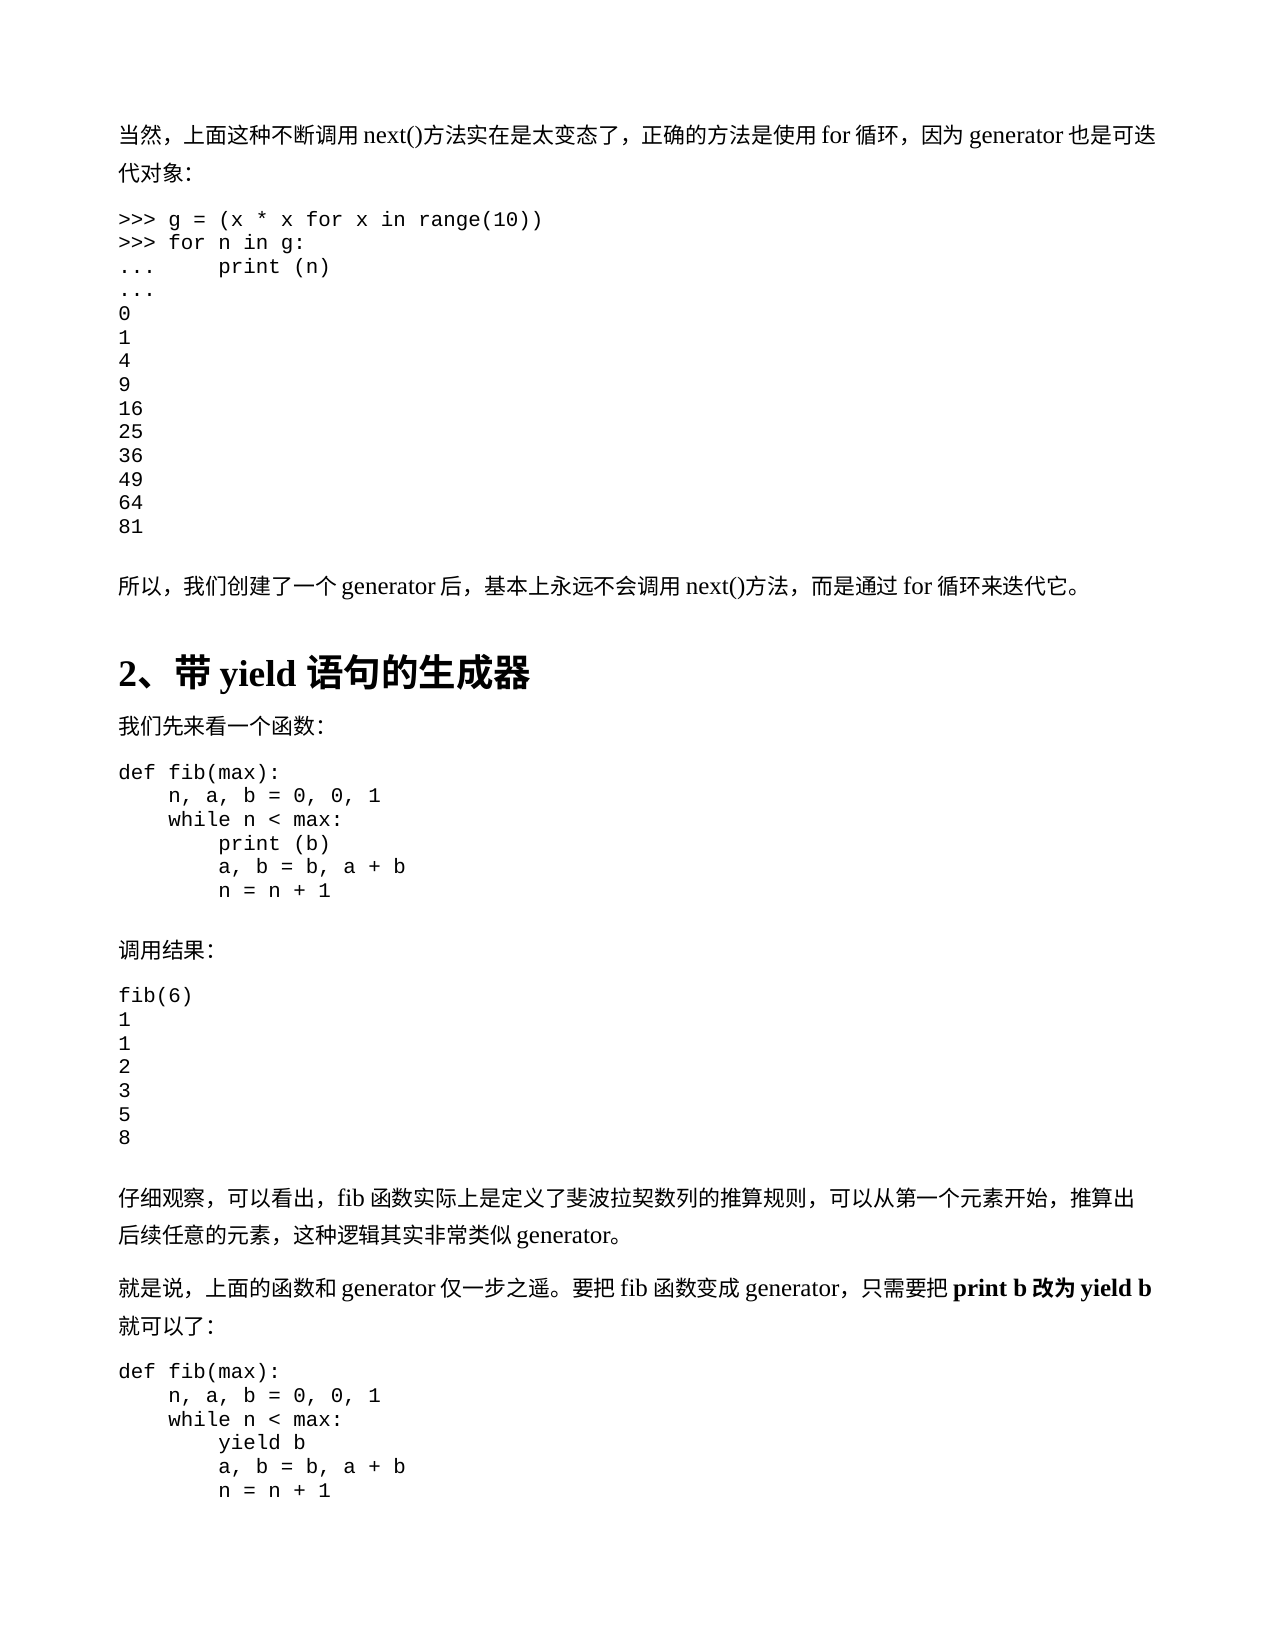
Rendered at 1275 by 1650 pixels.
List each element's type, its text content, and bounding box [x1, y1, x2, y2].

text 1 [118, 1033, 1157, 1056]
text 25 [118, 421, 1157, 445]
text ... print (n) [118, 256, 1157, 279]
text 4 [118, 350, 1157, 374]
text 1 [118, 1009, 1157, 1033]
text 0 [118, 303, 1157, 327]
text 就是说，上面的函数和generator仅一步之遥。要把fib函数变成generator，只需要把print b改为yield b就可以了： [118, 1271, 1157, 1341]
text 16 [118, 398, 1157, 421]
text yield b [118, 1432, 1157, 1456]
text 8 [118, 1127, 1157, 1151]
text 调用结果： [118, 933, 1157, 965]
text 3 [118, 1080, 1157, 1104]
text >>> g = (x * x for x in range(10)) [118, 208, 1157, 232]
text 所以，我们创建了一个generator后，基本上永远不会调用next()方法，而是通过for循环来迭代它。 [118, 569, 1157, 601]
text fib(6) [118, 986, 1157, 1009]
text >>> for n in g: [118, 232, 1157, 256]
text n = n + 1 [118, 1479, 1157, 1503]
text 9 [118, 374, 1157, 398]
text def fib(max): [118, 762, 1157, 785]
text n = n + 1 [118, 880, 1157, 903]
text 当然，上面这种不断调用next()方法实在是太变态了，正确的方法是使用for循环，因为generator也是可迭代对象： [118, 118, 1157, 188]
text ... [118, 279, 1157, 303]
text 5 [118, 1104, 1157, 1127]
subtitle 2、带yield 语句的生成器 [118, 642, 1157, 697]
text 36 [118, 445, 1157, 469]
text 81 [118, 516, 1157, 539]
text print (b) [118, 833, 1157, 856]
text a, b = b, a + b [118, 1456, 1157, 1479]
text 2 [118, 1056, 1157, 1080]
text def fib(max): [118, 1361, 1157, 1385]
text a, b = b, a + b [118, 856, 1157, 880]
text 1 [118, 327, 1157, 350]
text 我们先来看一个函数： [118, 709, 1157, 741]
text 仔细观察，可以看出，fib函数实际上是定义了斐波拉契数列的推算规则，可以从第一个元素开始，推算出后续任意的元素，这种逻辑其实非常类似generator。 [118, 1181, 1157, 1250]
text while n < max: [118, 809, 1157, 833]
text 64 [118, 492, 1157, 516]
text n, a, b = 0, 0, 1 [118, 1385, 1157, 1409]
text n, a, b = 0, 0, 1 [118, 785, 1157, 809]
text 49 [118, 469, 1157, 492]
text while n < max: [118, 1409, 1157, 1432]
